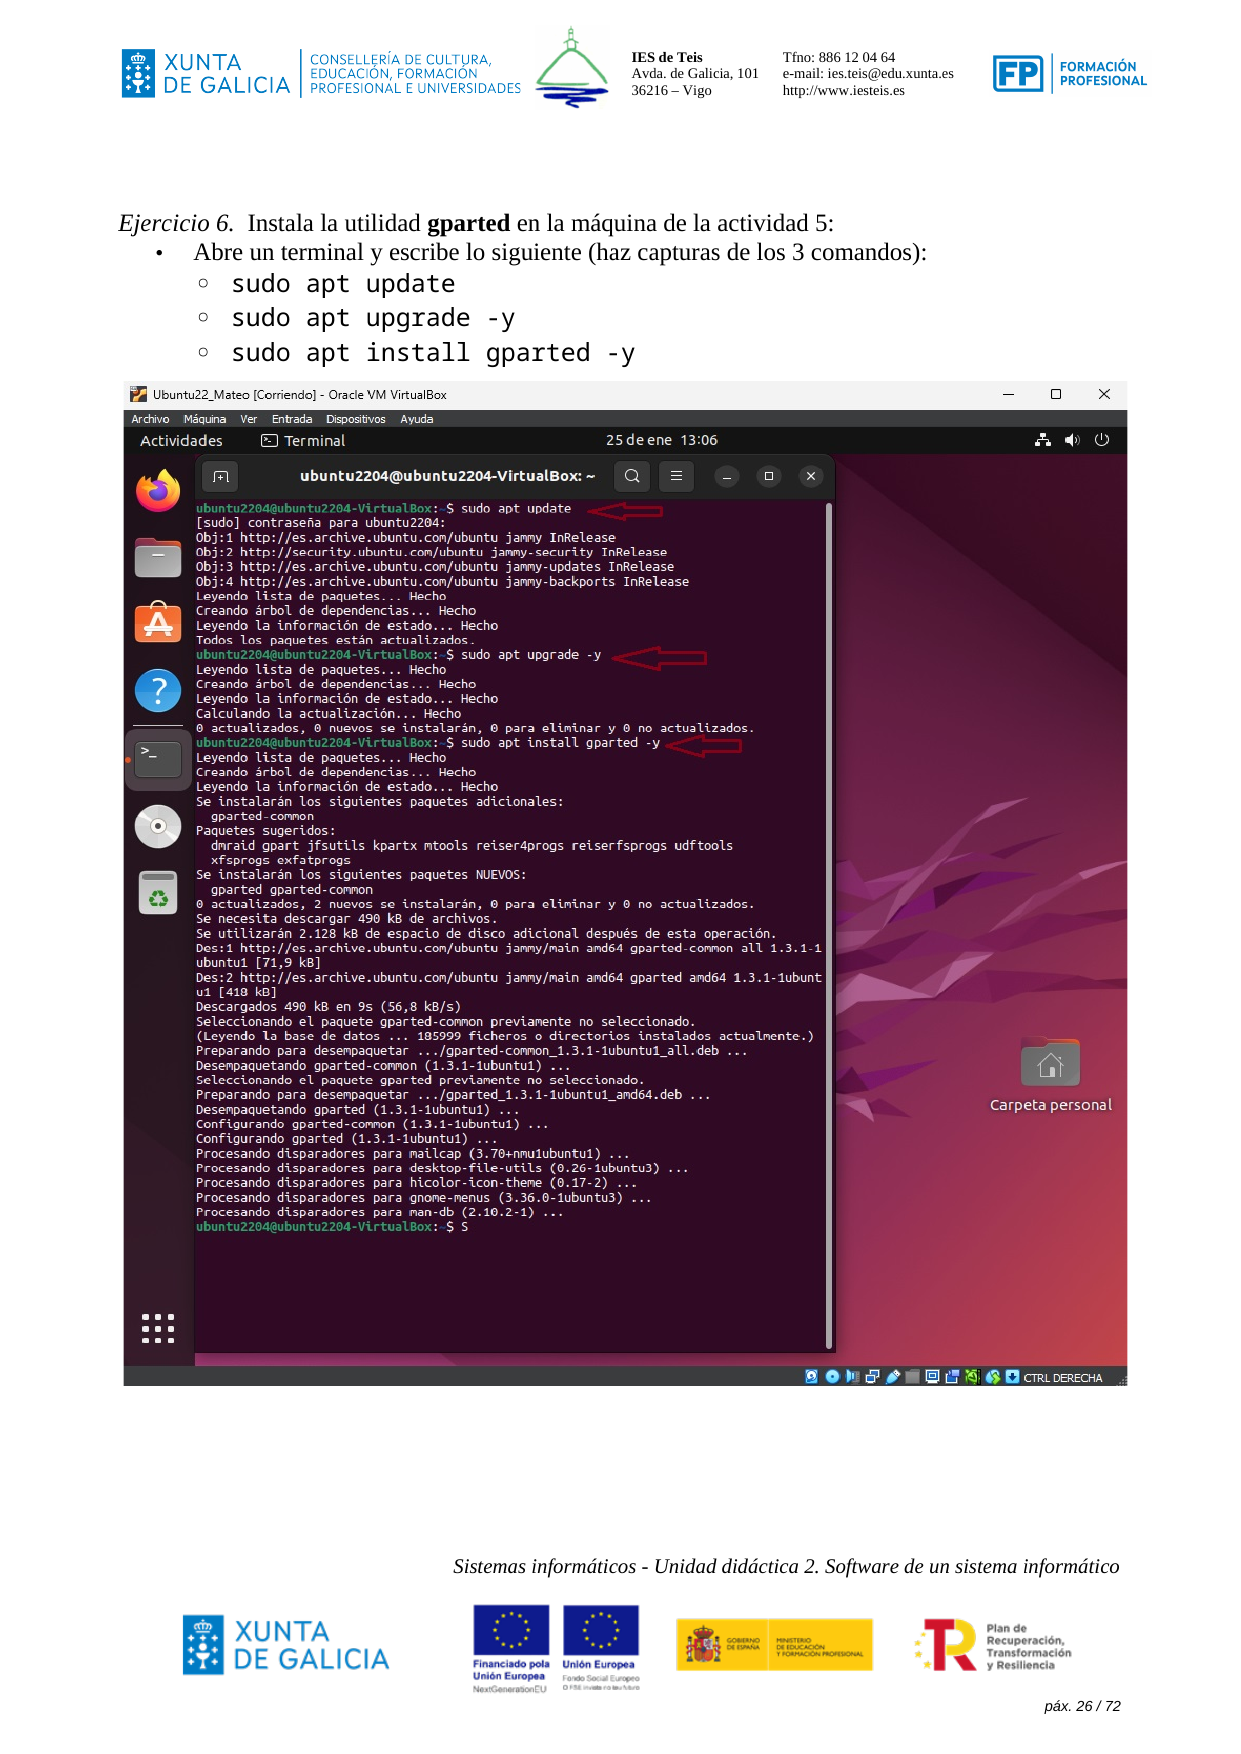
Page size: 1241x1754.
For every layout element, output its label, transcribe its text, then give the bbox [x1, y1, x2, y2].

picture [534, 25, 611, 110]
picture [182, 1593, 1085, 1700]
list sudo apt update [193, 266, 1122, 300]
picture [121, 49, 521, 98]
list sudo apt install gparted -y [193, 334, 1122, 368]
picture [123, 381, 1128, 1386]
picture [989, 50, 1153, 97]
list Abre un terminal y escribe lo siguiente (haz capturas de los 3 comandos): [156, 237, 1122, 266]
list sudo apt upgrade -y [193, 300, 1122, 334]
text Ejercicio 6. Instala la utilidad gparted en la máquina de la actividad 5: [118, 208, 1122, 237]
